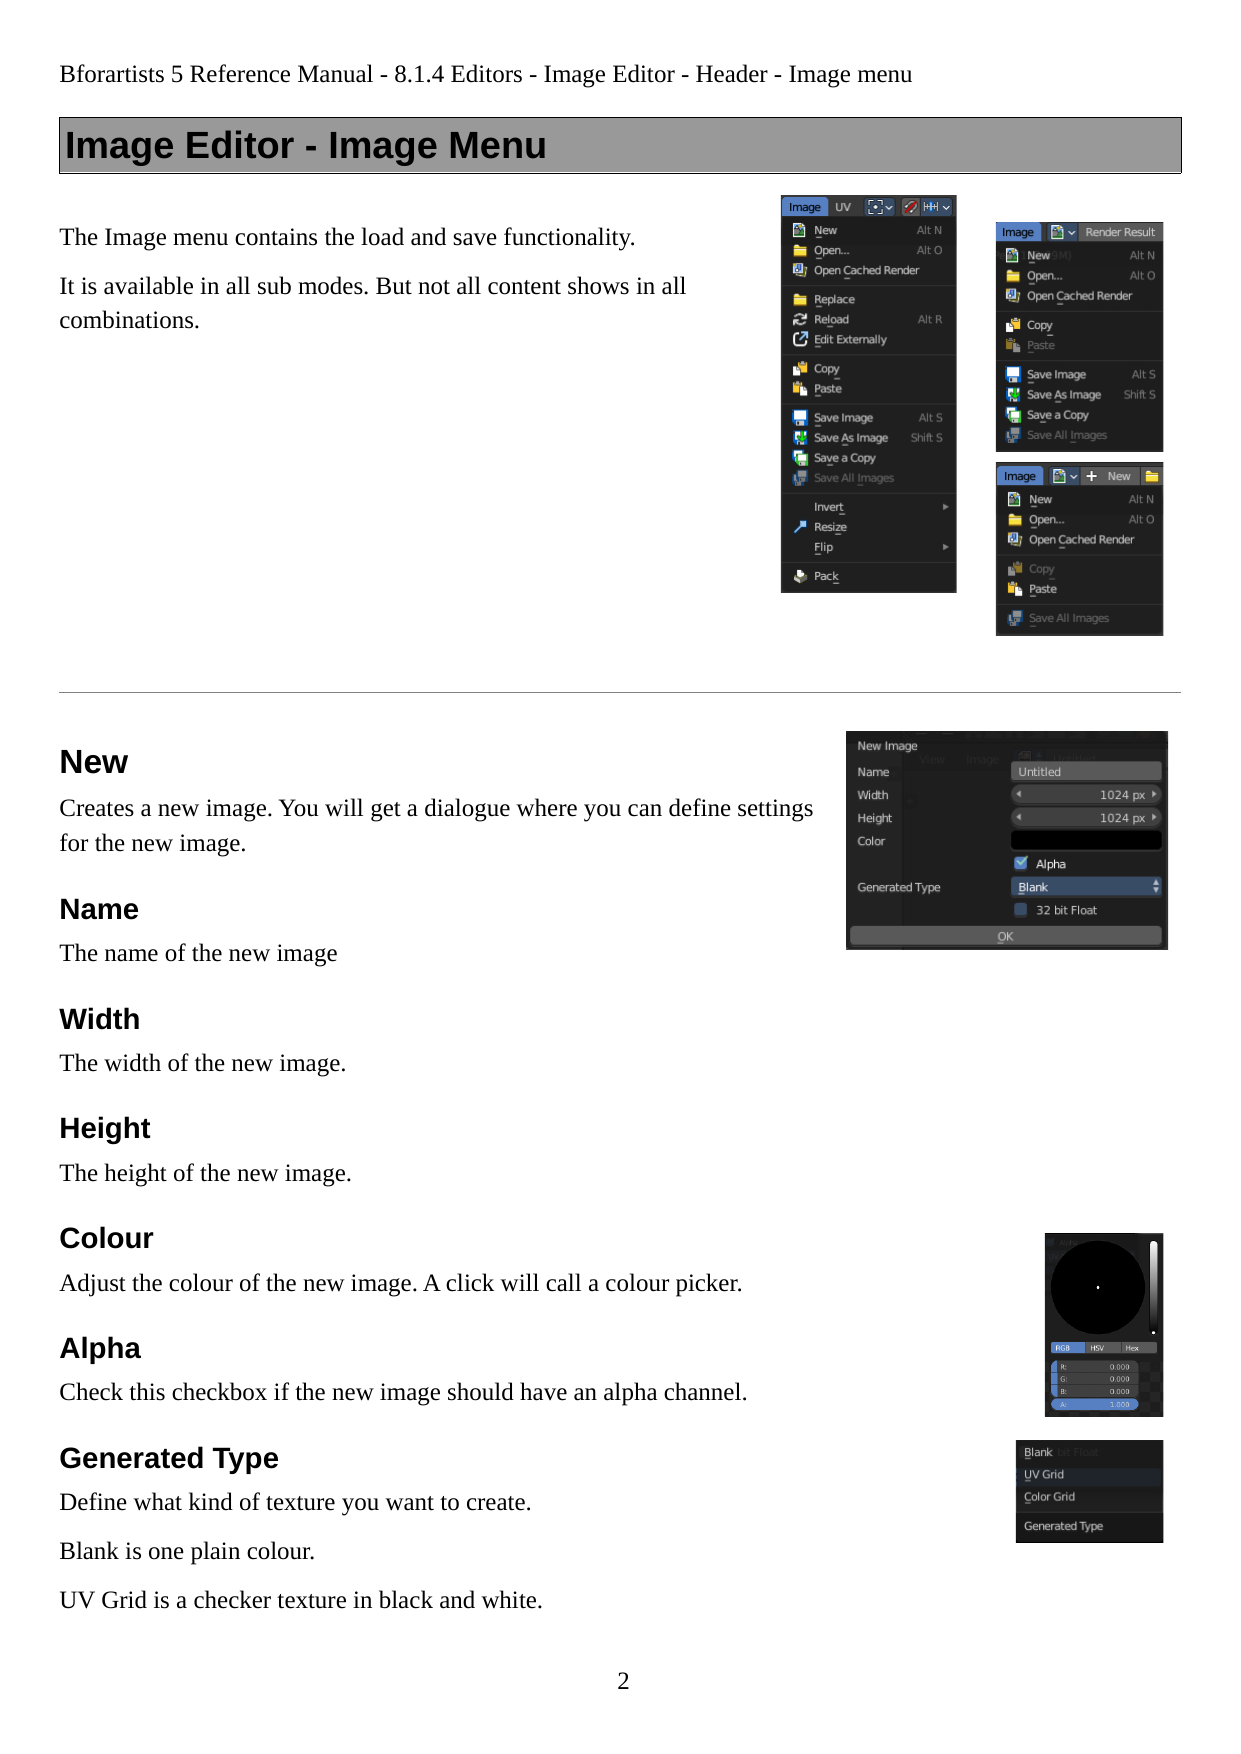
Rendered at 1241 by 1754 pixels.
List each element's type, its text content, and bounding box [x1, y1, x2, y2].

text The name of the new image [59, 938, 1181, 967]
text It is available in all sub modes. But not all content shows in all combinations. [59, 271, 780, 334]
subtitle Name [59, 892, 846, 925]
text Check this checkbox if the new image should have an alpha channel. [59, 1377, 1044, 1406]
text The width of the new image. [59, 1048, 1181, 1077]
subtitle [1169, 892, 1181, 925]
subtitle Height [59, 1111, 1181, 1145]
picture [1044, 1233, 1164, 1417]
text Creates a new image. You will get a dialogue where you can define settings for the new image. [59, 793, 846, 857]
picture [1015, 1440, 1164, 1543]
text Blank is one plain colour. [59, 1536, 1181, 1565]
table_header Image Editor - Image Menu [60, 118, 1181, 172]
subtitle Colour [59, 1221, 1181, 1255]
picture [780, 195, 957, 593]
text The height of the new image. [59, 1158, 1181, 1186]
subtitle Alpha [59, 1331, 1044, 1365]
text [957, 271, 995, 334]
subtitle [1164, 1441, 1181, 1475]
picture [846, 731, 1169, 950]
subtitle New [59, 742, 846, 781]
subtitle [1169, 742, 1181, 781]
text UV Grid is a checker texture in black and white. [59, 1586, 1181, 1614]
subtitle [1164, 1331, 1181, 1365]
picture [995, 222, 1164, 452]
picture [995, 462, 1164, 636]
text Define what kind of texture you want to create. [59, 1487, 1015, 1516]
text The Image menu contains the load and save functionality. [59, 222, 780, 250]
subtitle Generated Type [59, 1441, 1015, 1475]
text Adjust the colour of the new image. A click will call a colour picker. [59, 1268, 1044, 1296]
subtitle Width [59, 1002, 1181, 1035]
